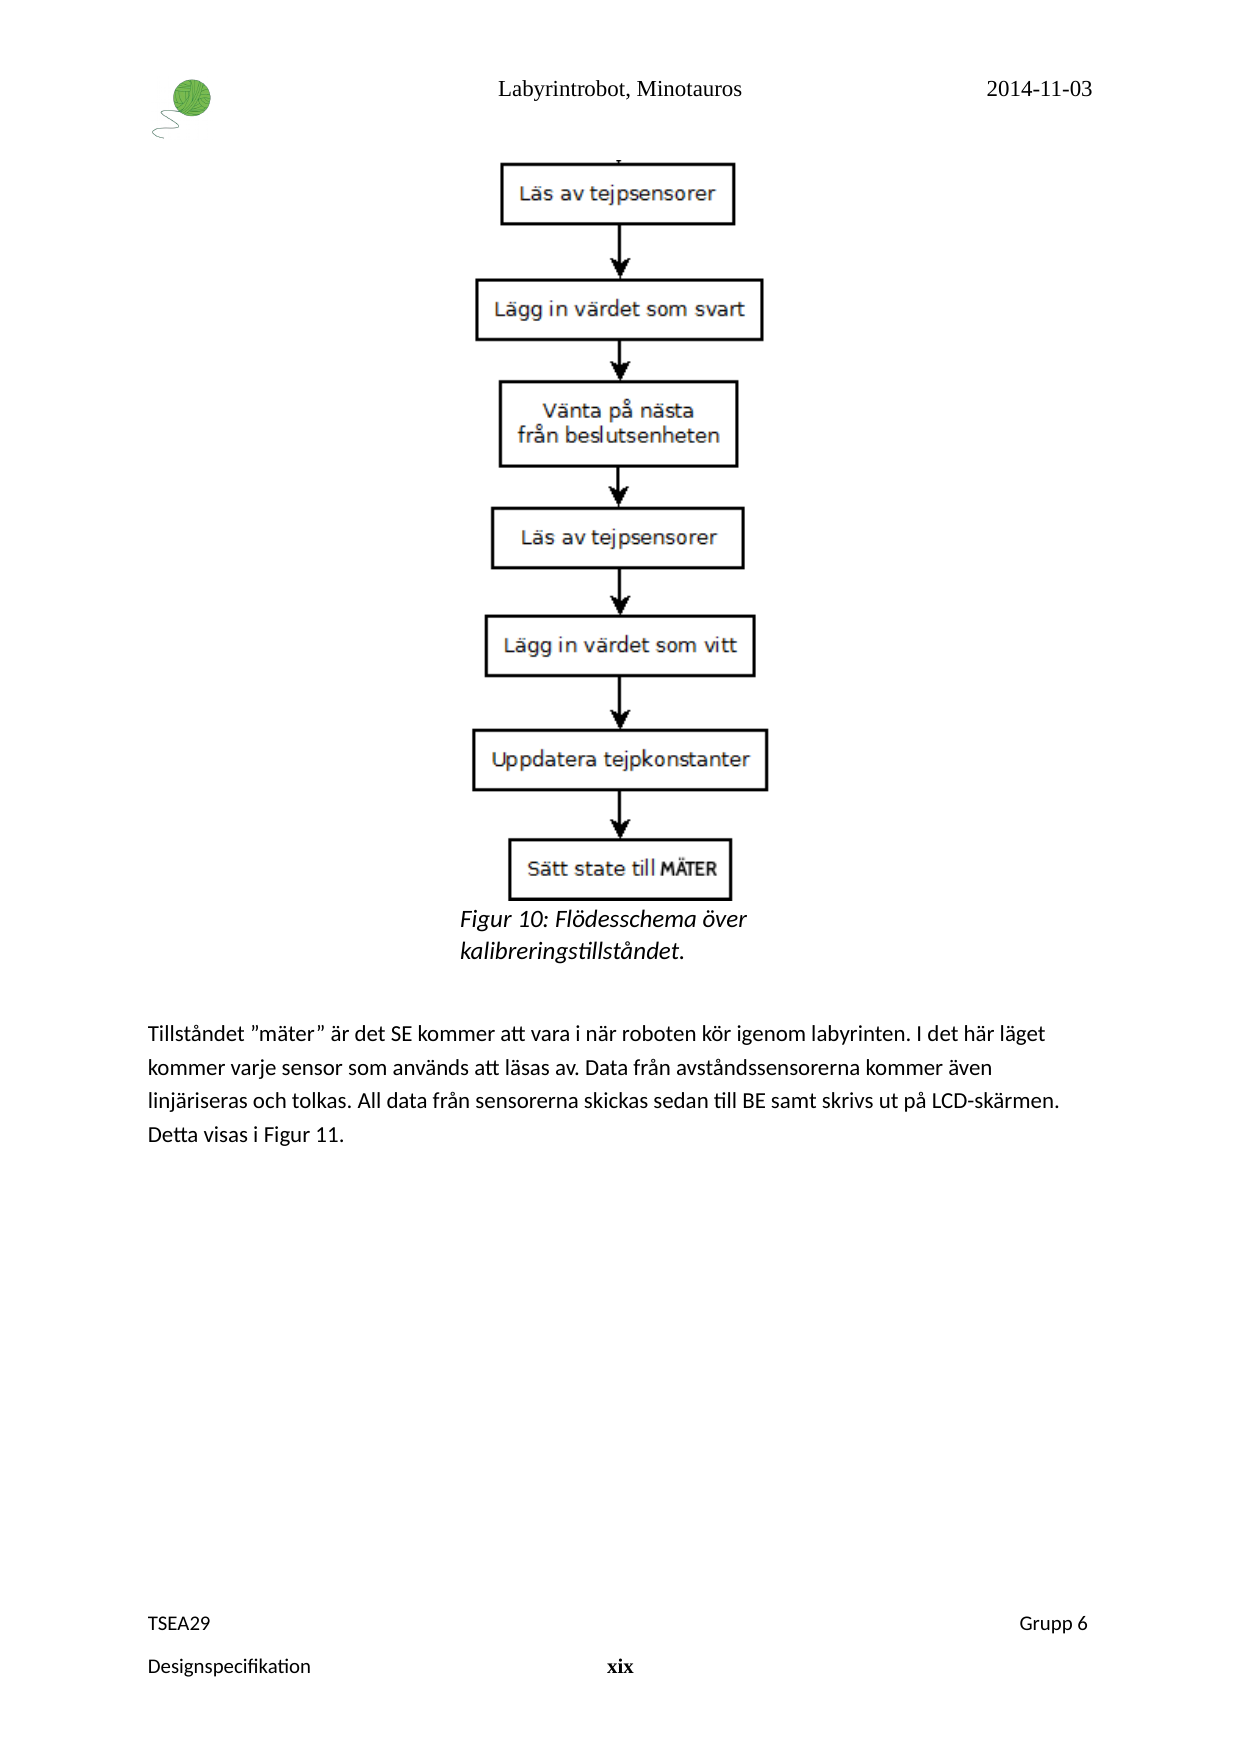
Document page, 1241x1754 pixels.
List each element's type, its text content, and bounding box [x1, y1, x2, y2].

picture [150, 76, 214, 141]
text Tillståndet ”mäter” är det SE kommer att vara i när roboten kör igenom labyrinten. I det här läget kommer varje sensor som används att läsas av. Data från avståndssensorerna kommer även linjäriseras och tolkas. All data från sensorerna skickas sedan till BE samt skrivs ut på LCD-skärmen. Detta visas i Figur 11. [148, 1019, 1093, 1148]
text Figur 10: Flödesschema över kalibreringstillståndet. [460, 901, 780, 966]
picture [460, 160, 781, 901]
